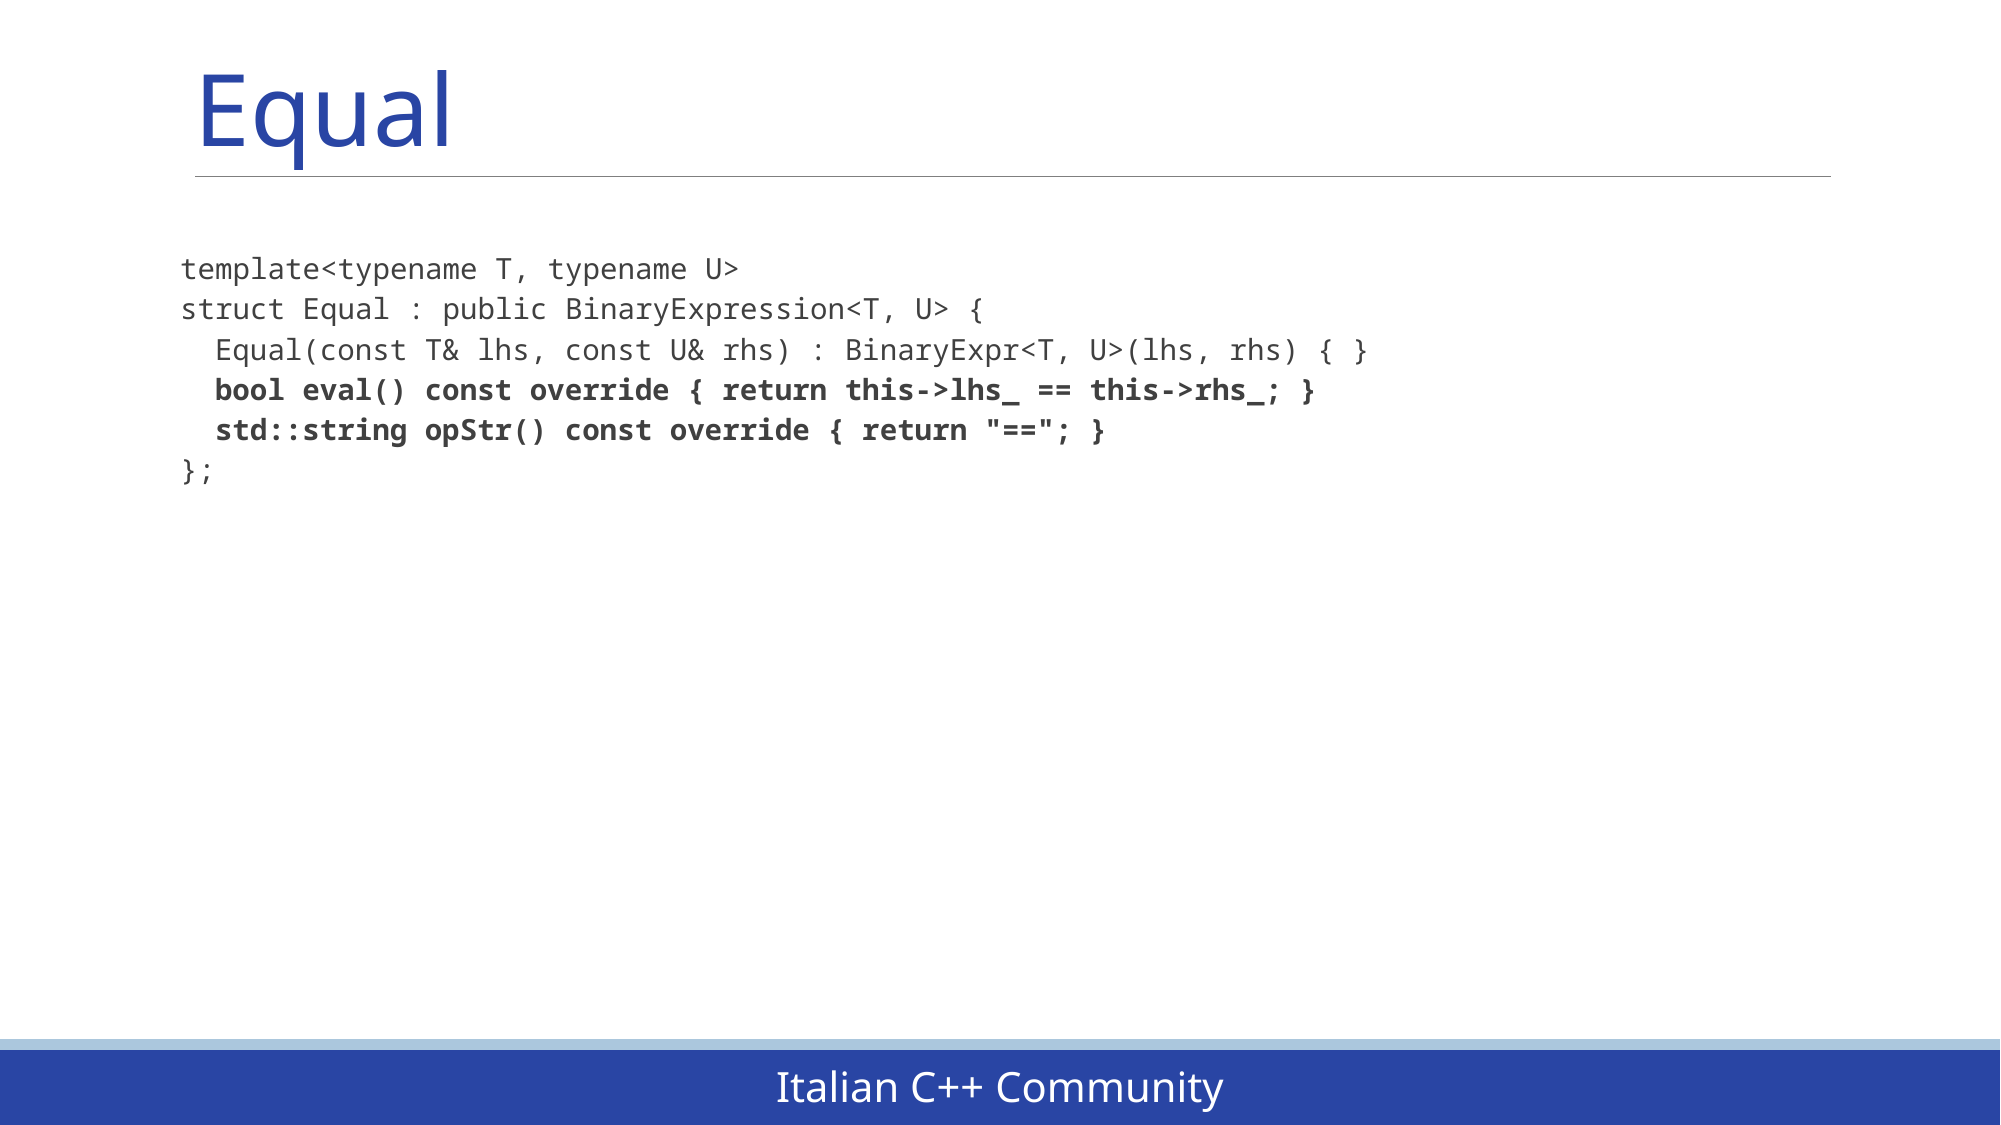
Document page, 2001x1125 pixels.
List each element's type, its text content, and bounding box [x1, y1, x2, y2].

list template<typename T, typename U> struct Equal : public BinaryExpression<T, U> { Equal(const T& lhs, const U& rhs) : BinaryExpr<T, U>(lhs, rhs) { } bool eval() const override { return this->lhs_ == this->rhs_; } std::string opStr() const override { return "=="; } }; [179, 202, 1830, 1011]
title Equal [179, 2, 1830, 175]
